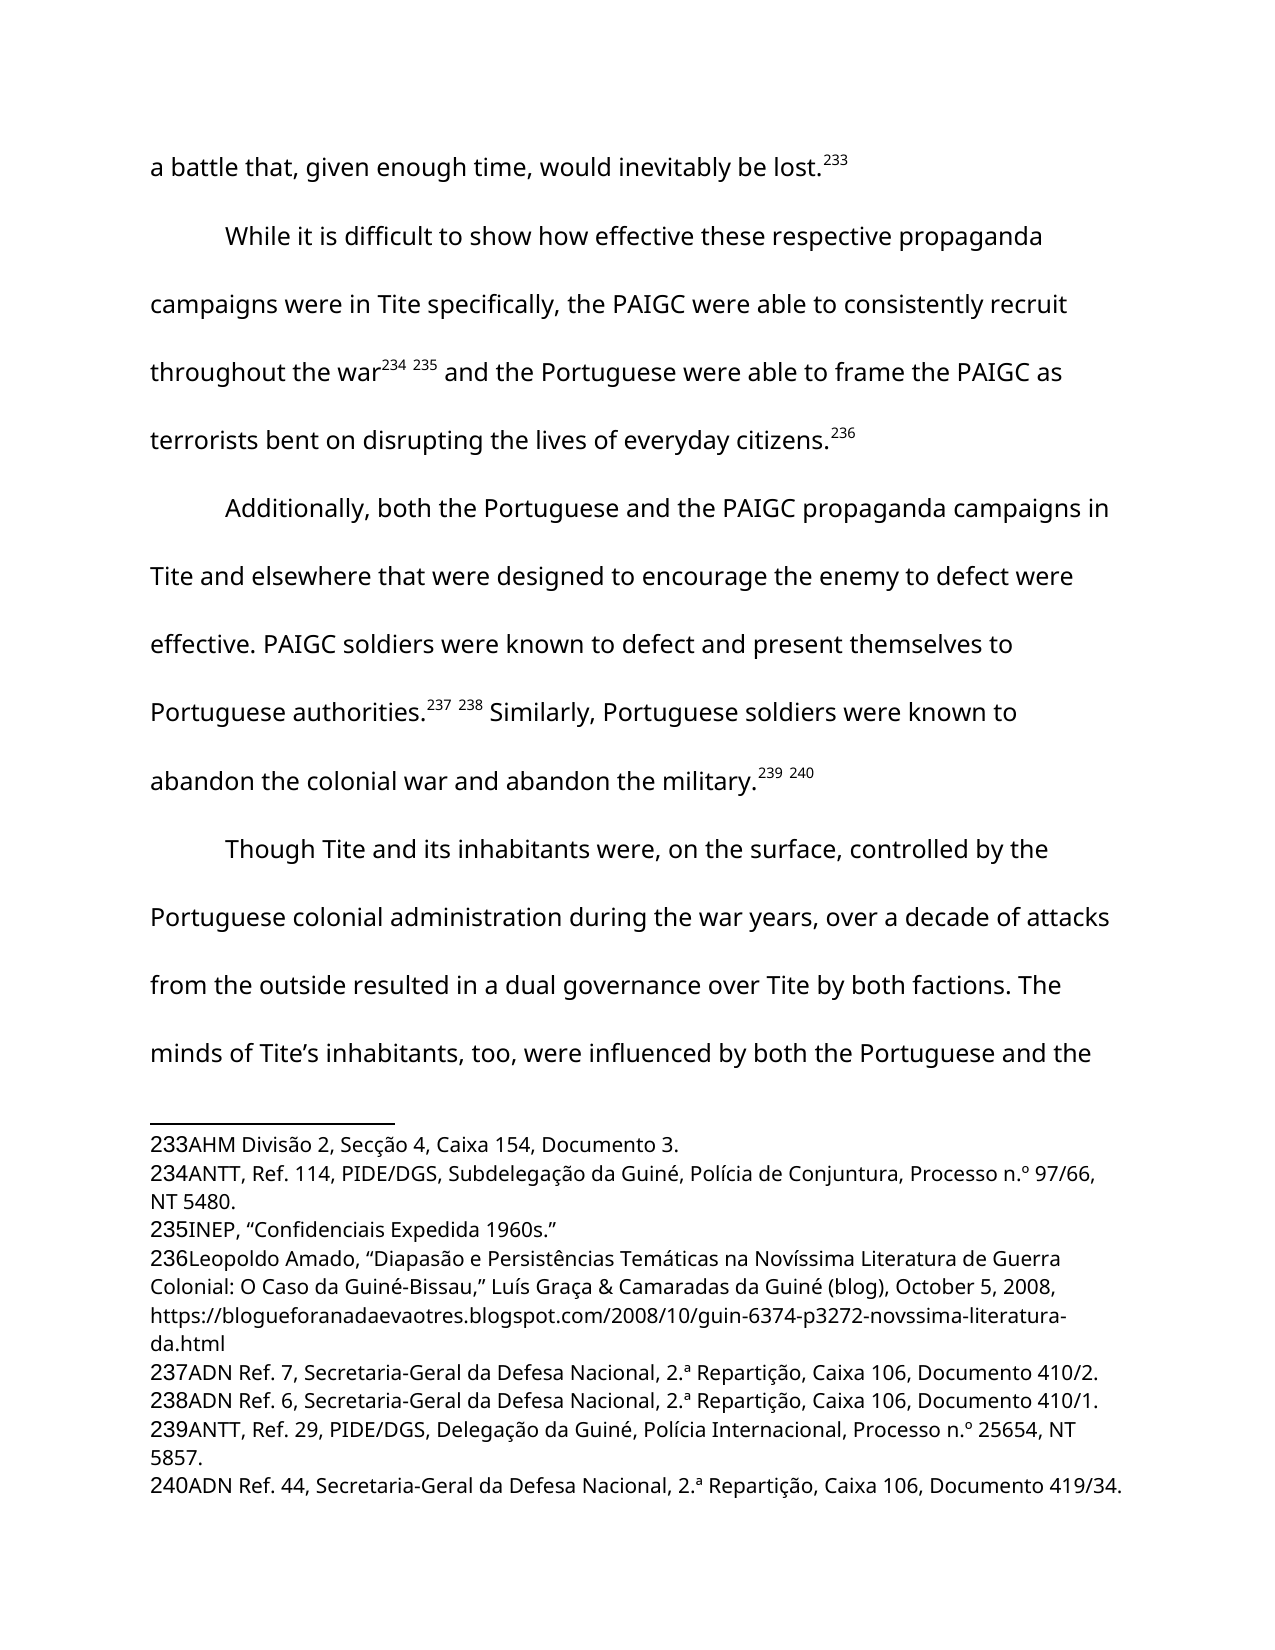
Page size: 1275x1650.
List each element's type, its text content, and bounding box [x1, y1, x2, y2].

text a battle that, given enough time, would inevitably be lost. [150, 150, 1125, 184]
text ANTT, Ref. 29, PIDE/DGS, Delegação da Guiné, Polícia Internacional, Processo n.º 25654, NT 5857. [150, 1415, 1125, 1472]
text Additionally, both the Portuguese and the PAIGC propaganda campaigns in Tite and elsewhere that were designed to encourage the enemy to defect were effective. PAIGC soldiers were known to defect and present themselves to Portuguese authorities. Similarly, Portuguese soldiers were known to abandon the colonial war and abandon the military. [150, 491, 1125, 797]
text ANTT, Ref. 114, PIDE/DGS, Subdelegação da Guiné, Polícia de Conjuntura, Processo n.º 97/66, NT 5480. [150, 1159, 1125, 1216]
text AHM Divisão 2, Secção 4, Caixa 154, Documento 3. [150, 1130, 1125, 1159]
text Leopoldo Amado, “Diapasão e Persistências Temáticas na Novíssima Literatura de Guerra Colonial: O Caso da Guiné-Bissau,” Luís Graça & Camaradas da Guiné (blog), October 5, 2008, https://blogueforanadaevaotres.blogspot.com/2008/10/guin-6374-p3272-novssima-literatura-da.html [150, 1244, 1125, 1358]
text ADN Ref. 44, Secretaria-Geral da Defesa Nacional, 2.ª Repartição, Caixa 106, Documento 419/34. [150, 1472, 1125, 1500]
text While it is difficult to show how effective these respective propaganda campaigns were in Tite specifically, the PAIGC were able to consistently recruit throughout the war and the Portuguese were able to frame the PAIGC as terrorists bent on disrupting the lives of everyday citizens. [150, 218, 1125, 457]
text INEP, “Confidenciais Expedida 1960s.” [150, 1216, 1125, 1244]
text ADN Ref. 6, Secretaria-Geral da Defesa Nacional, 2.ª Repartição, Caixa 106, Documento 410/1. [150, 1386, 1125, 1415]
text ADN Ref. 7, Secretaria-Geral da Defesa Nacional, 2.ª Repartição, Caixa 106, Documento 410/2. [150, 1358, 1125, 1386]
text Though Tite and its inhabitants were, on the surface, controlled by the Portuguese colonial administration during the war years, over a decade of attacks from the outside resulted in a dual governance over Tite by both factions. The minds of Tite’s inhabitants, too, were influenced by both the Portuguese and the [150, 831, 1125, 1070]
